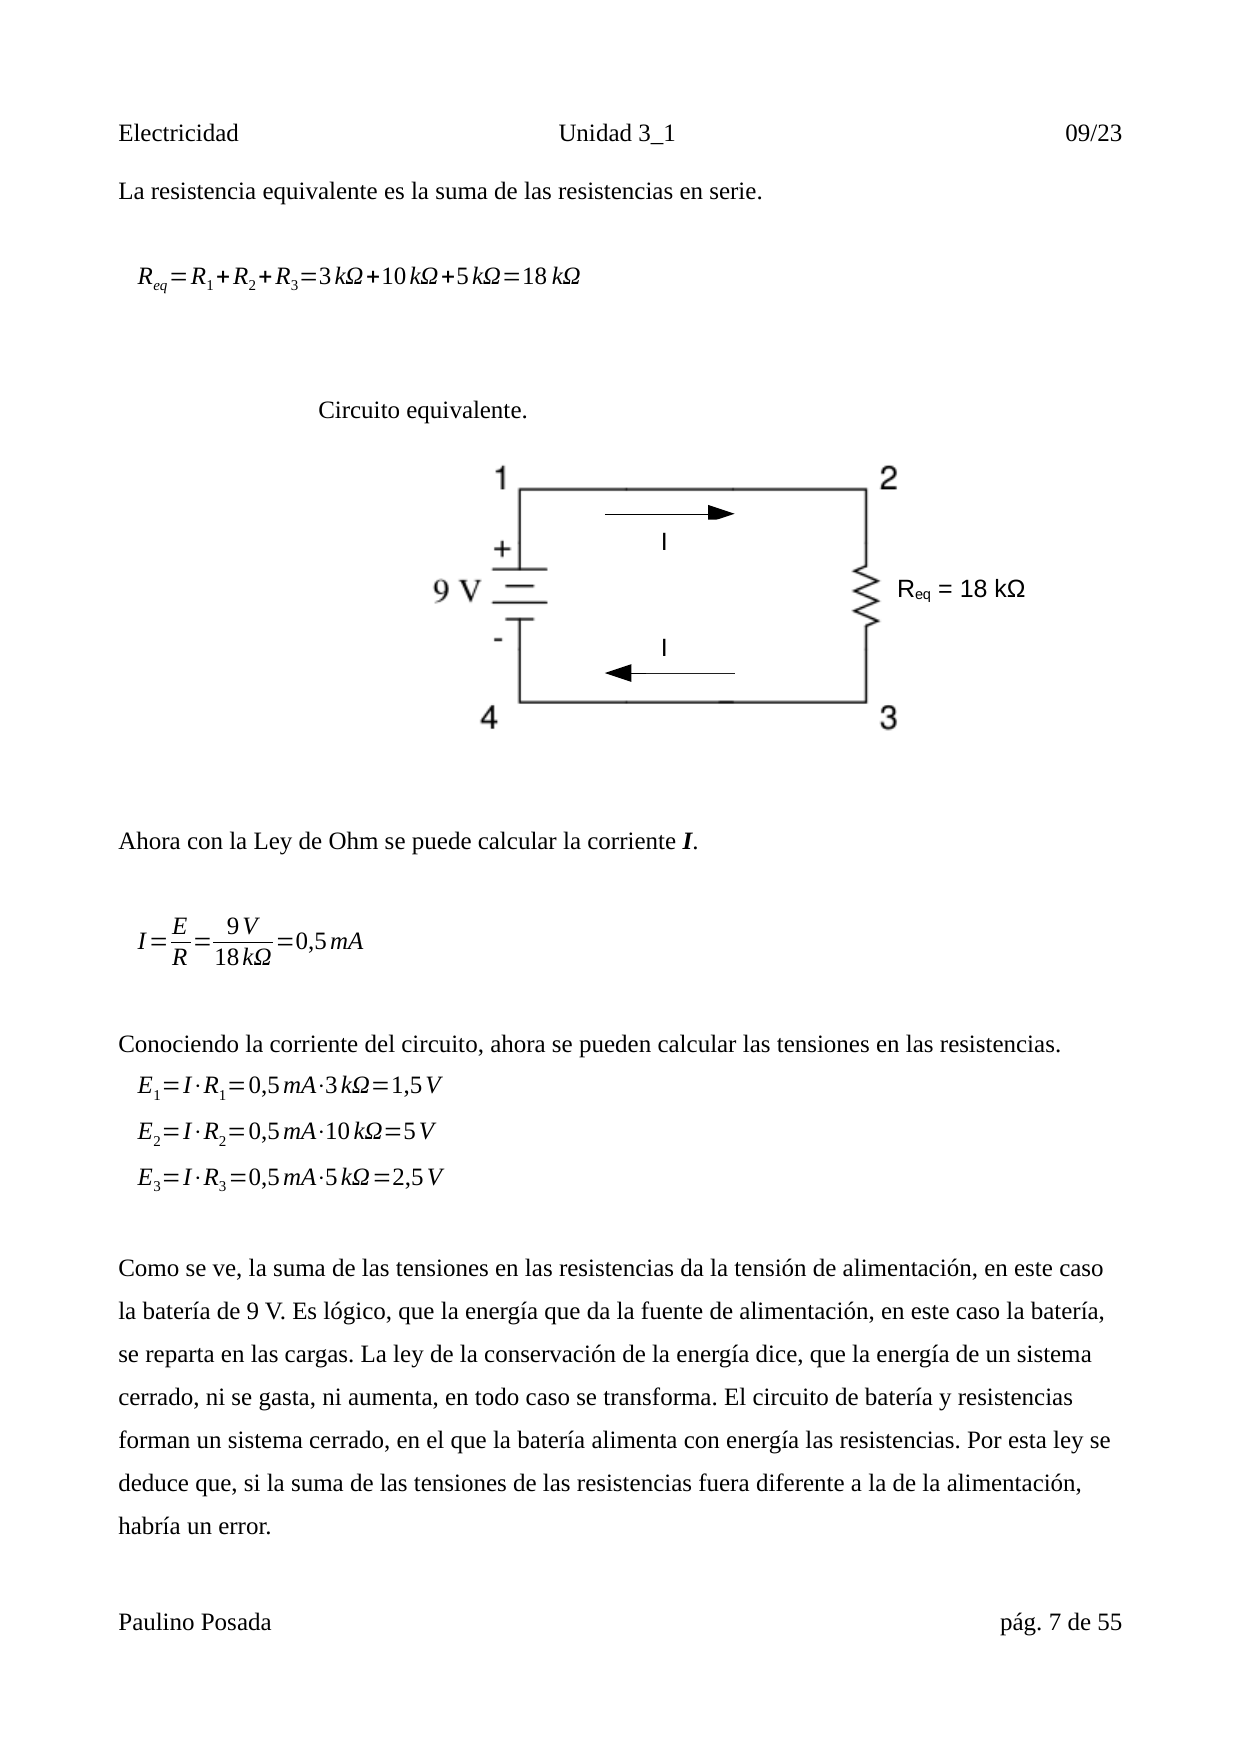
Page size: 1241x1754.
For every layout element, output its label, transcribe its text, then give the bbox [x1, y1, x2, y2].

text Ahora con la Ley de Ohm se puede calcular la corriente I. [118, 826, 1122, 855]
text Conociendo la corriente del circuito, ahora se pueden calcular las tensiones en las resistencias. [118, 1029, 1122, 1058]
picture [413, 452, 966, 740]
text La resistencia equivalente es la suma de las resistencias en serie. [118, 176, 1122, 205]
text Circuito equivalente. [118, 395, 1122, 423]
text Como se ve, la suma de las tensiones en las resistencias da la tensión de alimentación, en este caso la batería de 9 V. Es lógico, que la energía que da la fuente de alimentación, en este caso la batería, se reparta en las cargas. La ley de la conservación de la energía dice, que la energía de un sistema cerrado, ni se gasta, ni aumenta, en todo caso se transforma. El circuito de batería y resistencias forman un sistema cerrado, en el que la batería alimenta con energía las resistencias. Por esta ley se deduce que, si la suma de las tensiones de las resistencias fuera diferente a la de la alimentación, habría un error. [118, 1253, 1122, 1540]
